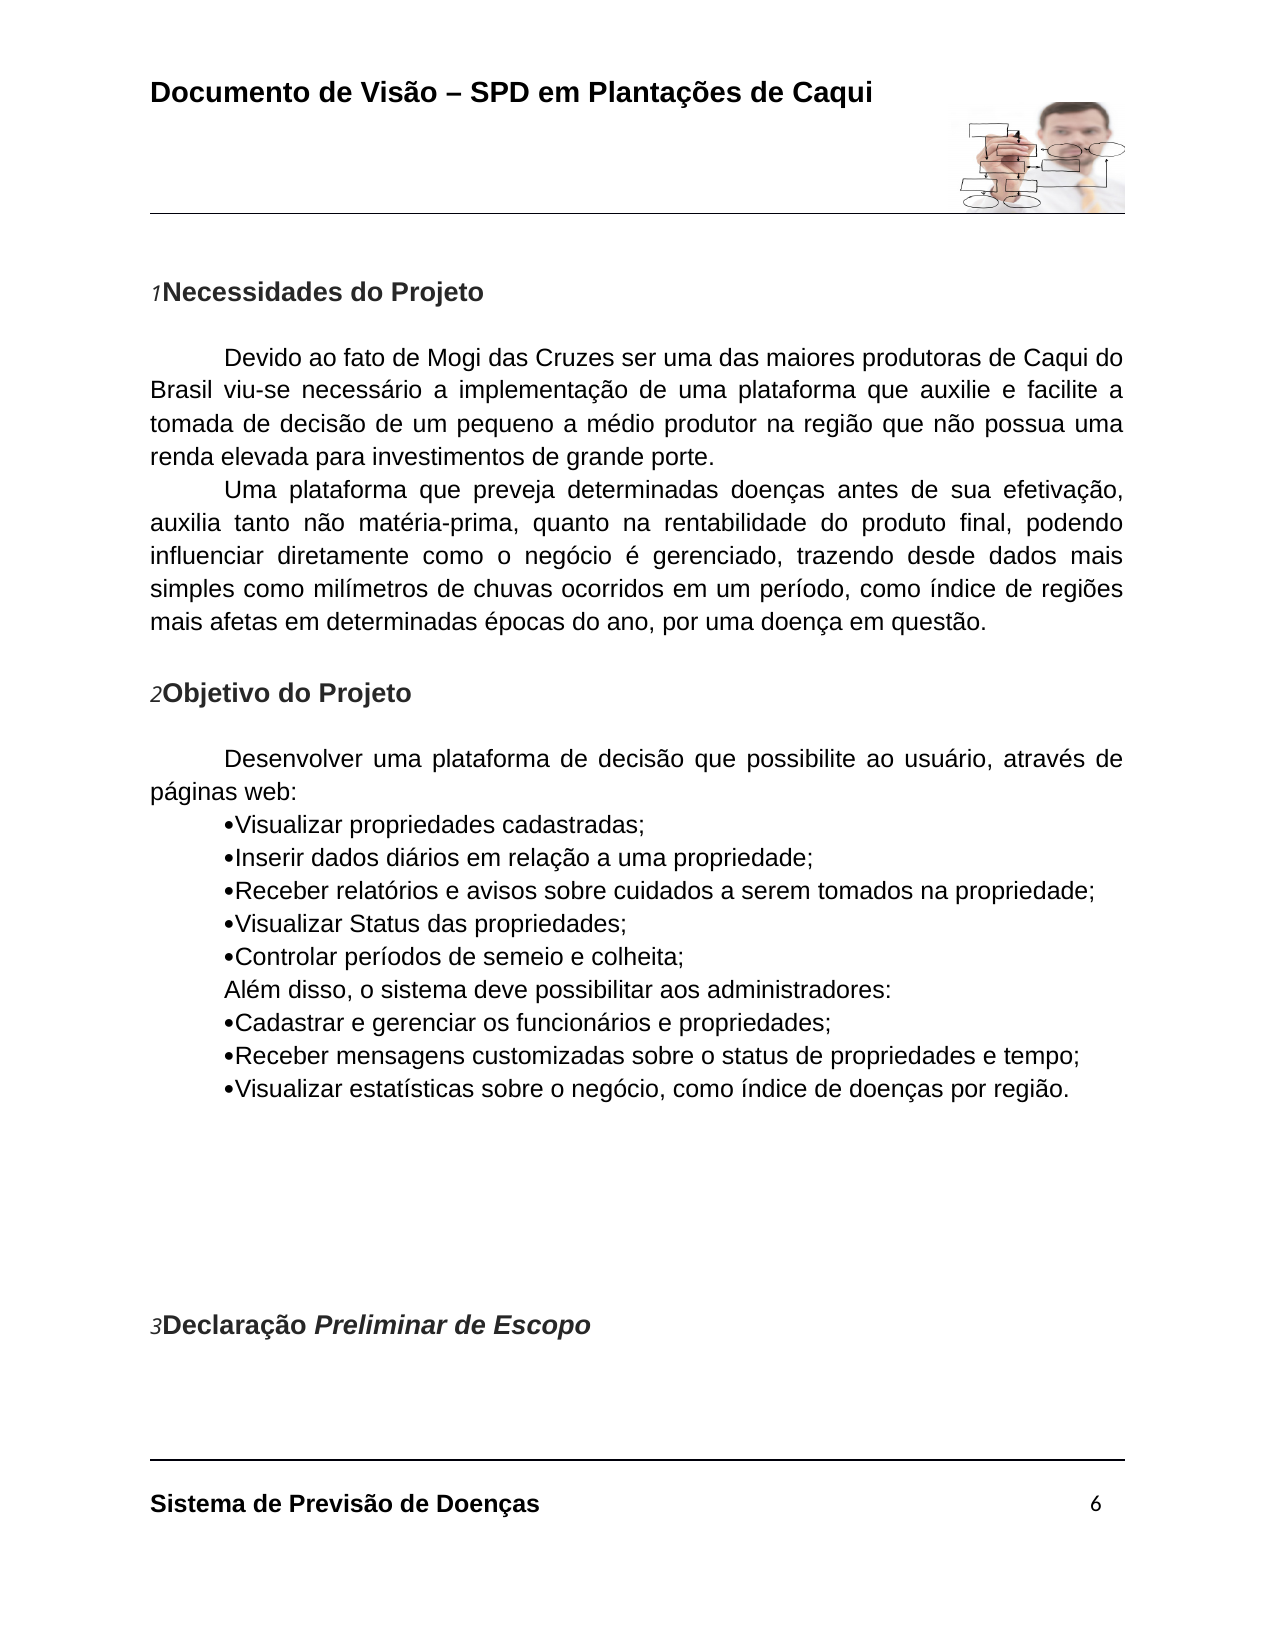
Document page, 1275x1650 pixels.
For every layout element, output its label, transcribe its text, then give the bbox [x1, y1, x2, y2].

list Visualizar propriedades cadastradas; [225, 809, 1125, 838]
list Receber relatórios e avisos sobre cuidados a serem tomados na propriedade; [225, 876, 1125, 904]
list Visualizar estatísticas sobre o negócio, como índice de doenças por região. [225, 1074, 1125, 1102]
text Além disso, o sistema deve possibilitar aos administradores: [150, 975, 1125, 1003]
list Visualizar Status das propriedades; [225, 909, 1125, 937]
subtitle Objetivo do Projeto [150, 677, 1125, 709]
text Uma plataforma que preveja determinadas doenças antes de sua efetivação, auxilia tanto não matéria-prima, quanto na rentabilidade do produto final, podendo influenciar diretamente como o negócio é gerenciado, trazendo desde dados mais simples como milímetros de chuvas ocorridos em um período, como índice de regiões mais afetas em determinadas épocas do ano, por uma doença em questão. [150, 474, 1125, 635]
text Devido ao fato de Mogi das Cruzes ser uma das maiores produtoras de Caqui do Brasil viu-se necessário a implementação de uma plataforma que auxilie e facilite a tomada de decisão de um pequeno a médio produtor na região que não possua uma renda elevada para investimentos de grande porte. [150, 342, 1125, 470]
subtitle Declaração Preliminar de Escopo [150, 1309, 1125, 1341]
list Inserir dados diários em relação a uma propriedade; [225, 843, 1125, 871]
list Cadastrar e gerenciar os funcionários e propriedades; [225, 1008, 1125, 1036]
list Controlar períodos de semeio e colheita; [225, 942, 1125, 970]
list Receber mensagens customizadas sobre o status de propriedades e tempo; [225, 1041, 1125, 1069]
text Desenvolver uma plataforma de decisão que possibilite ao usuário, através de páginas web: [150, 743, 1125, 805]
subtitle Necessidades do Projeto [150, 276, 1125, 308]
